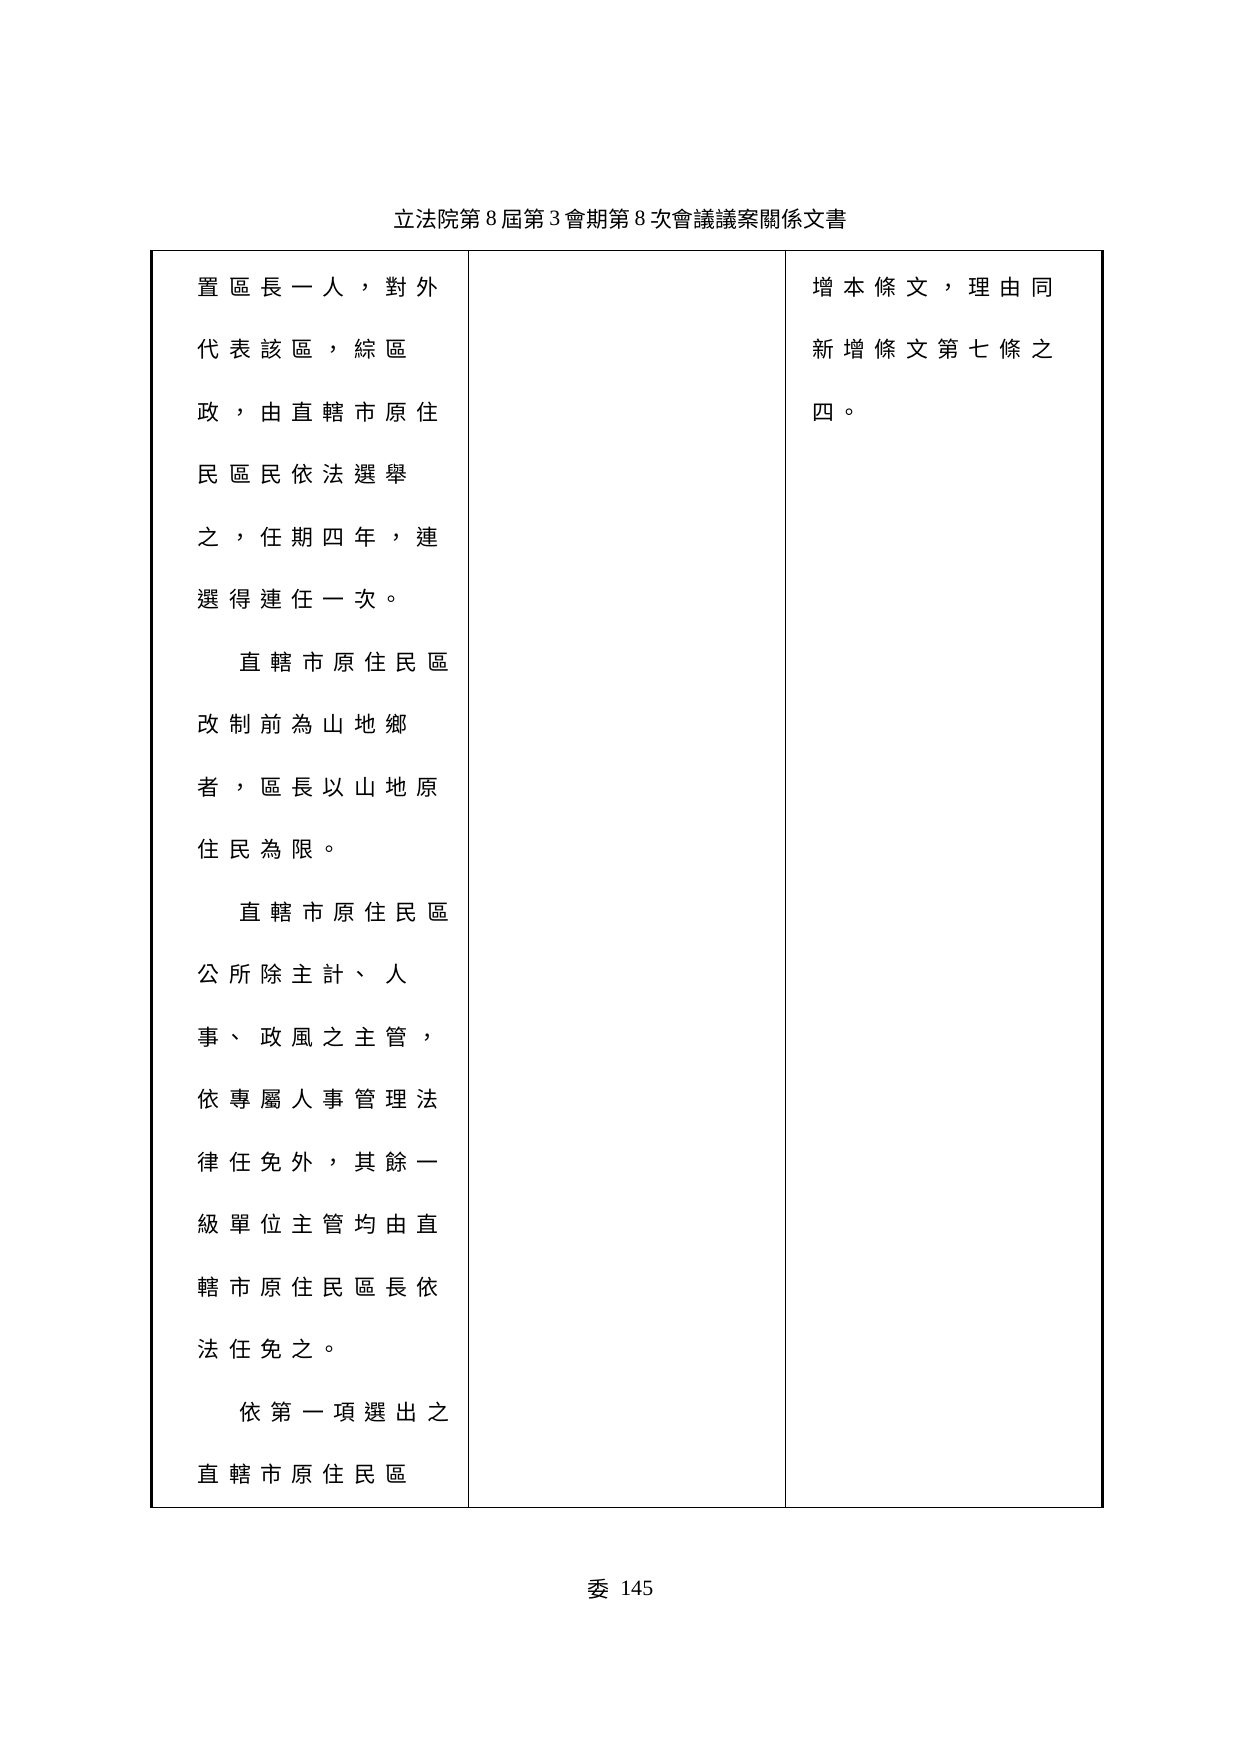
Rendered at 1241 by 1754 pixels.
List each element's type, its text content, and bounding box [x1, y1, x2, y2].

table_cell 置區長一人，對外代表該區，綜區政，由直轄市原住民區民依法選舉之，任期四年，連選得連任一次。 直轄市原住民區改制前為山地鄉者，區長以山地原住民為限。 直轄市原住民區公所除主計、人事、政風之主管，依專屬人事管理法律任免外，其餘一級單位主管均由直轄市原住民區長依法任免之。 依第一項選出之直轄市原住民區 [153, 251, 468, 1507]
table_cell 增本條文，理由同新增條文第七條之四。 [786, 251, 1101, 1507]
table_cell [469, 251, 785, 1507]
